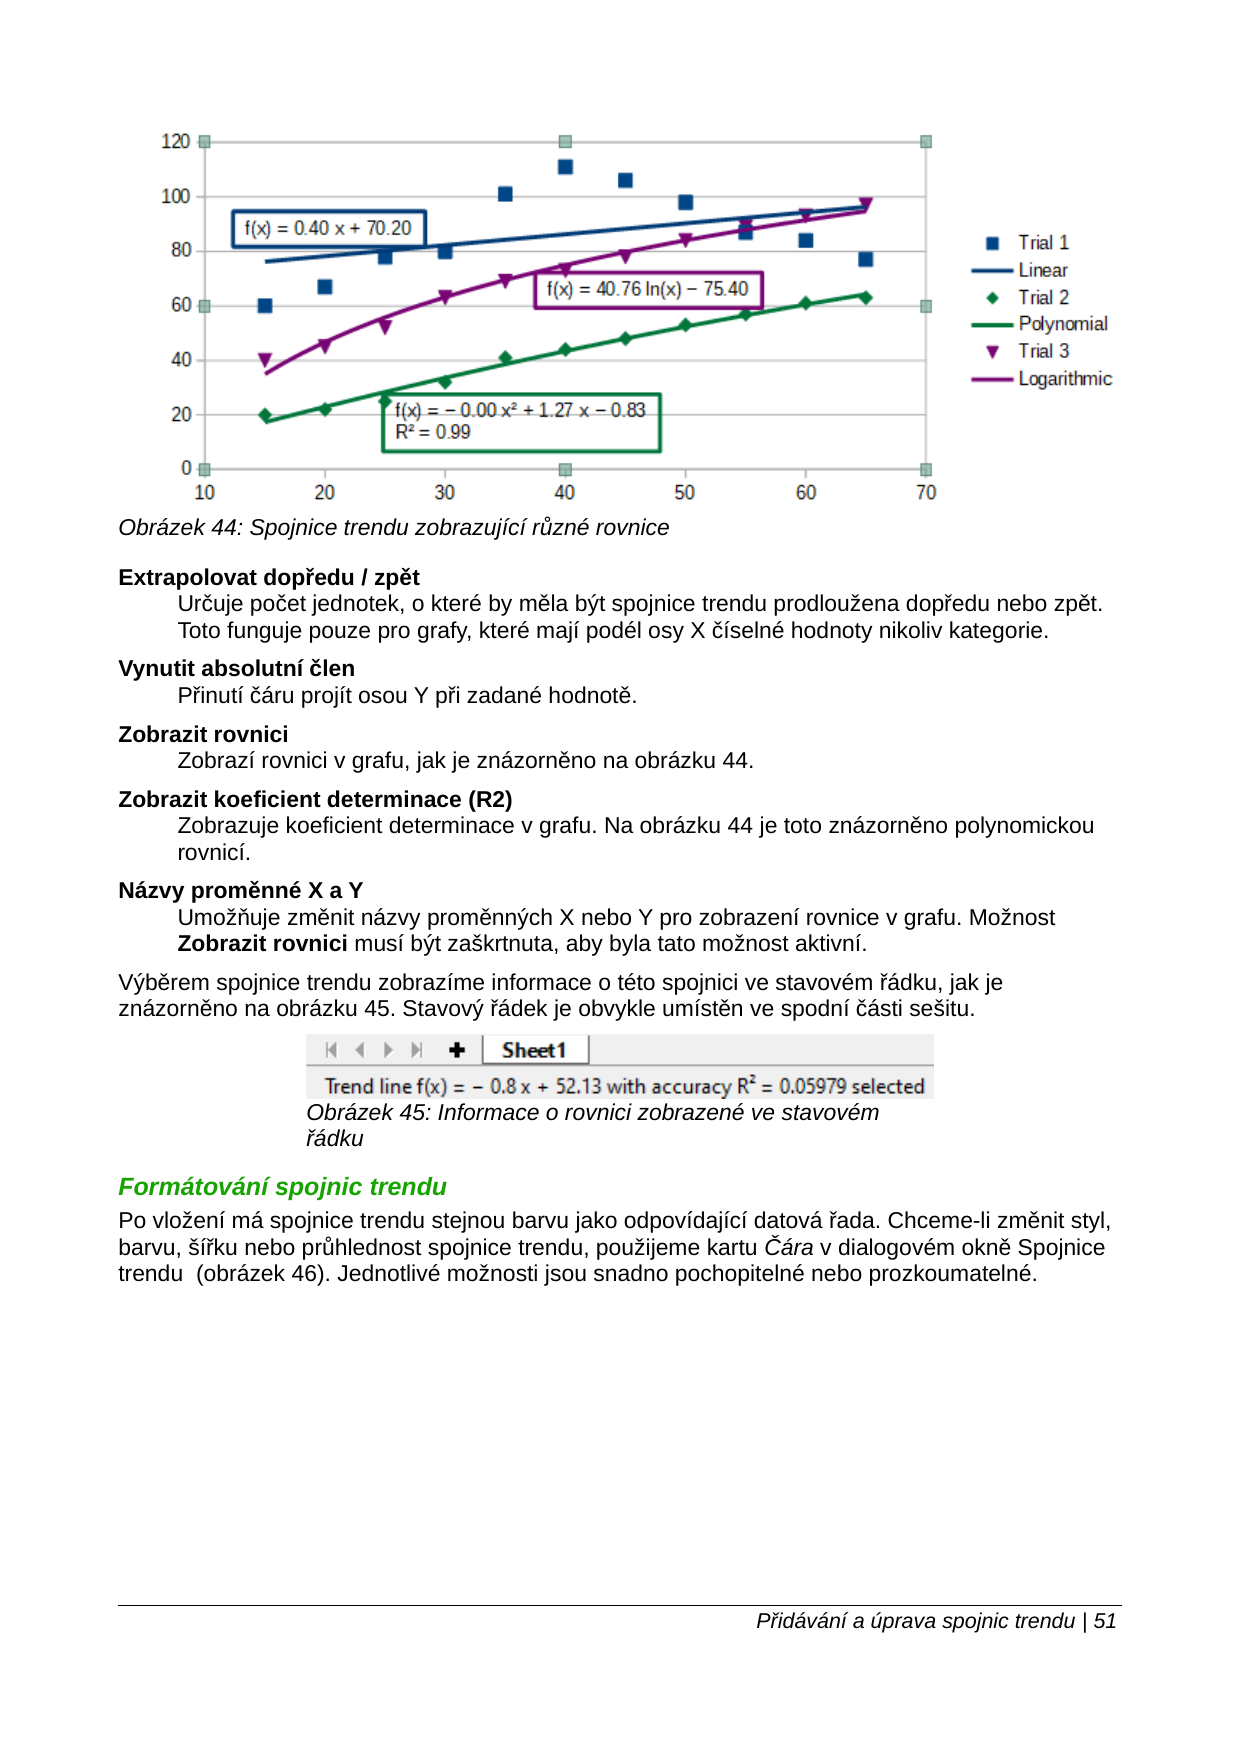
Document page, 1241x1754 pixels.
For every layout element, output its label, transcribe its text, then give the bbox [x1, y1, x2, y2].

text Názvy proměnné X a Y [118, 877, 1122, 904]
text Umožňuje změnit názvy proměnných X nebo Y pro zobrazení rovnice v grafu. Možnost Zobrazit rovnici musí být zaškrtnuta, aby byla tato možnost aktivní. [177, 904, 1122, 956]
text Vynutit absolutní člen [118, 655, 1122, 682]
text Výběrem spojnice trendu zobrazíme informace o této spojnici ve stavovém řádku, jak je znázorněno na obrázku 45. Stavový řádek je obvykle umístěn ve spodní části sešitu. [118, 969, 1122, 1022]
text Extrapolovat dopředu / zpět [118, 564, 1122, 590]
text Zobrazuje koeficient determinace v grafu. Na obrázku 44 je toto znázorněno polynomickou rovnicí. [177, 812, 1122, 865]
text Obrázek 44: Spojnice trendu zobrazující různé rovnice [118, 514, 1122, 540]
subtitle Formátování spojnic trendu [118, 1172, 1122, 1201]
text Určuje počet jednotek, o které by měla být spojnice trendu prodloužena dopředu nebo zpět. Toto funguje pouze pro grafy, které mají podél osy X číselné hodnoty nikoliv kategorie. [177, 590, 1122, 643]
text Zobrazí rovnici v grafu, jak je znázorněno na obrázku 44. [177, 747, 1122, 773]
text Zobrazit rovnici [118, 721, 1122, 747]
text Po vložení má spojnice trendu stejnou barvu jako odpovídající datová řada. Chceme-li změnit styl, barvu, šířku nebo průhlednost spojnice trendu, použijeme kartu Čára v dialogovém okně Spojnice trendu (obrázek 46). Jednotlivé možnosti jsou snadno pochopitelné nebo prozkoumatelné. [118, 1207, 1122, 1286]
text Přinutí čáru projít osou Y při zadané hodnotě. [177, 682, 1122, 708]
picture [306, 1034, 934, 1099]
text Zobrazit koeficient determinace (R2) [118, 786, 1122, 812]
picture [118, 118, 1123, 514]
text Obrázek 45: Informace o rovnici zobrazené ve stavovém řádku [306, 1099, 934, 1152]
